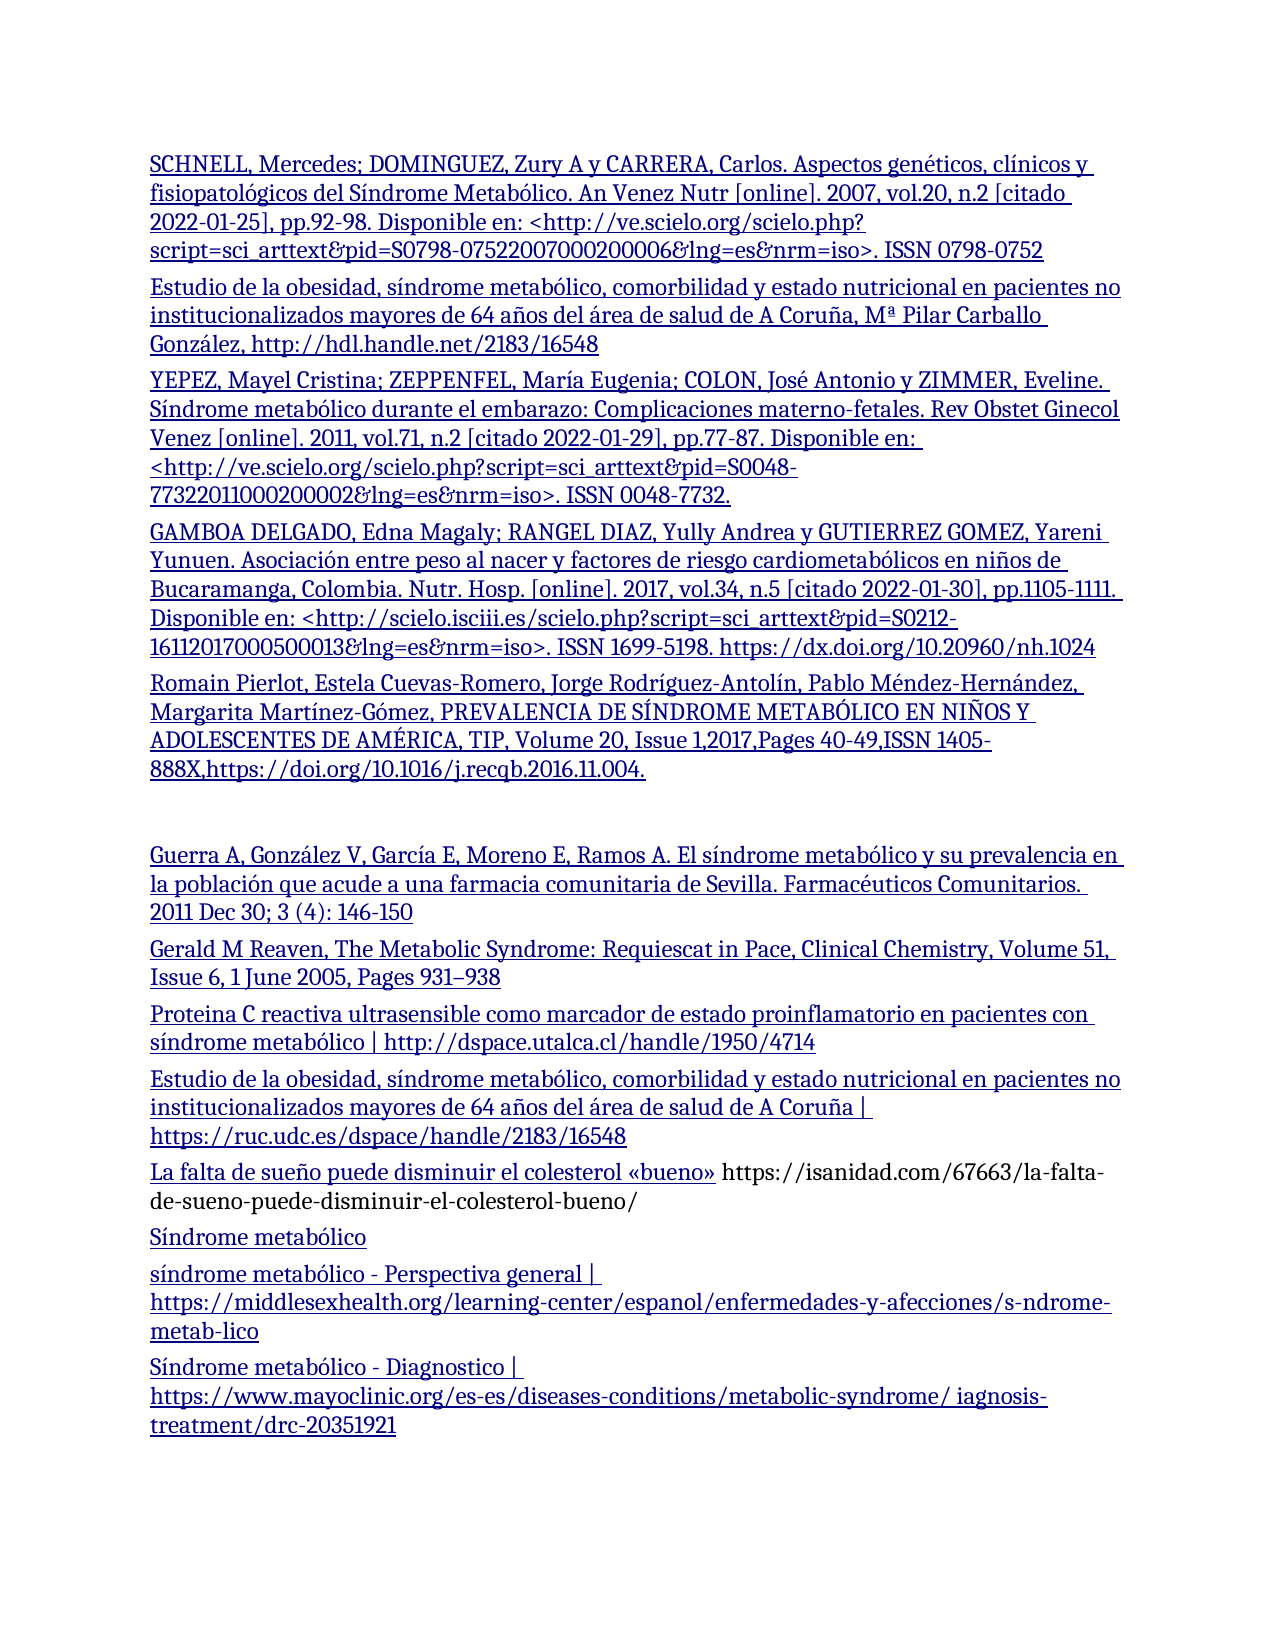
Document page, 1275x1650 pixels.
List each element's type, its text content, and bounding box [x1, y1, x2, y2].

text Proteina C reactiva ultrasensible como marcador de estado proinflamatorio en pacientes con síndrome metabólico | http://dspace.utalca.cl/handle/1950/4714 [150, 999, 1125, 1057]
text Gerald M Reaven, The Metabolic Syndrome: Requiescat in Pace, Clinical Chemistry, Volume 51, Issue 6, 1 June 2005, Pages 931–938 [150, 934, 1125, 992]
text Estudio de la obesidad, síndrome metabólico, comorbilidad y estado nutricional en pacientes no institucionalizados mayores de 64 años del área de salud de A Coruña, Mª Pilar Carballo González, http://hdl.handle.net/2183/16548 [150, 272, 1125, 359]
text SCHNELL, Mercedes; DOMINGUEZ, Zury A y CARRERA, Carlos. Aspectos genéticos, clínicos y fisiopatológicos del Síndrome Metabólico. An Venez Nutr [online]. 2007, vol.20, n.2 [citado 2022-01-25], pp.92-98. Disponible en: <http://ve.scielo.org/scielo.php?script=sci_arttext&pid=S0798-07522007000200006&lng=es&nrm=iso>. ISSN 0798-0752 [150, 150, 1125, 265]
text Romain Pierlot, Estela Cuevas-Romero, Jorge Rodríguez-Antolín, Pablo Méndez-Hernández, Margarita Martínez-Gómez, PREVALENCIA DE SÍNDROME METABÓLICO EN NIÑOS Y ADOLESCENTES DE AMÉRICA, TIP, Volume 20, Issue 1,2017,Pages 40-49,ISSN 1405-888X,https://doi.org/10.1016/j.recqb.2016.11.004. [150, 669, 1125, 784]
text síndrome metabólico - Perspectiva general | https://middlesexhealth.org/learning-center/espanol/enfermedades-y-afecciones/s-ndrome-metab-lico [150, 1259, 1125, 1346]
text Síndrome metabólico - Diagnostico | https://www.mayoclinic.org/es-es/diseases-conditions/metabolic-syndrome/ iagnosis-treatment/drc-20351921 [150, 1353, 1125, 1439]
text Guerra A, González V, García E, Moreno E, Ramos A. El síndrome metabólico y su prevalencia en la población que acude a una farmacia comunitaria de Sevilla. Farmacéuticos Comunitarios. 2011 Dec 30; 3 (4): 146-150 [150, 841, 1125, 927]
text YEPEZ, Mayel Cristina; ZEPPENFEL, María Eugenia; COLON, José Antonio y ZIMMER, Eveline. Síndrome metabólico durante el embarazo: Complicaciones materno-fetales. Rev Obstet Ginecol Venez [online]. 2011, vol.71, n.2 [citado 2022-01-29], pp.77-87. Disponible en: <http://ve.scielo.org/scielo.php?script=sci_arttext&pid=S0048-77322011000200002&lng=es&nrm=iso>. ISSN 0048-7732. [150, 366, 1125, 510]
text Estudio de la obesidad, síndrome metabólico, comorbilidad y estado nutricional en pacientes no institucionalizados mayores de 64 años del área de salud de A Coruña | https://ruc.udc.es/dspace/handle/2183/16548 [150, 1064, 1125, 1151]
text GAMBOA DELGADO, Edna Magaly; RANGEL DIAZ, Yully Andrea y GUTIERREZ GOMEZ, Yareni Yunuen. Asociación entre peso al nacer y factores de riesgo cardiometabólicos en niños de Bucaramanga, Colombia. Nutr. Hosp. [online]. 2017, vol.34, n.5 [citado 2022-01-30], pp.1105-1111. Disponible en: <http://scielo.isciii.es/scielo.php?script=sci_arttext&pid=S0212-16112017000500013&lng=es&nrm=iso>. ISSN 1699-5198. https://dx.doi.org/10.20960/nh.1024 [150, 517, 1125, 661]
text Síndrome metabólico [150, 1223, 1125, 1252]
text La falta de sueño puede disminuir el colesterol «bueno» https://isanidad.com/67663/la-falta-de-sueno-puede-disminuir-el-colesterol-bueno/ [150, 1158, 1125, 1216]
